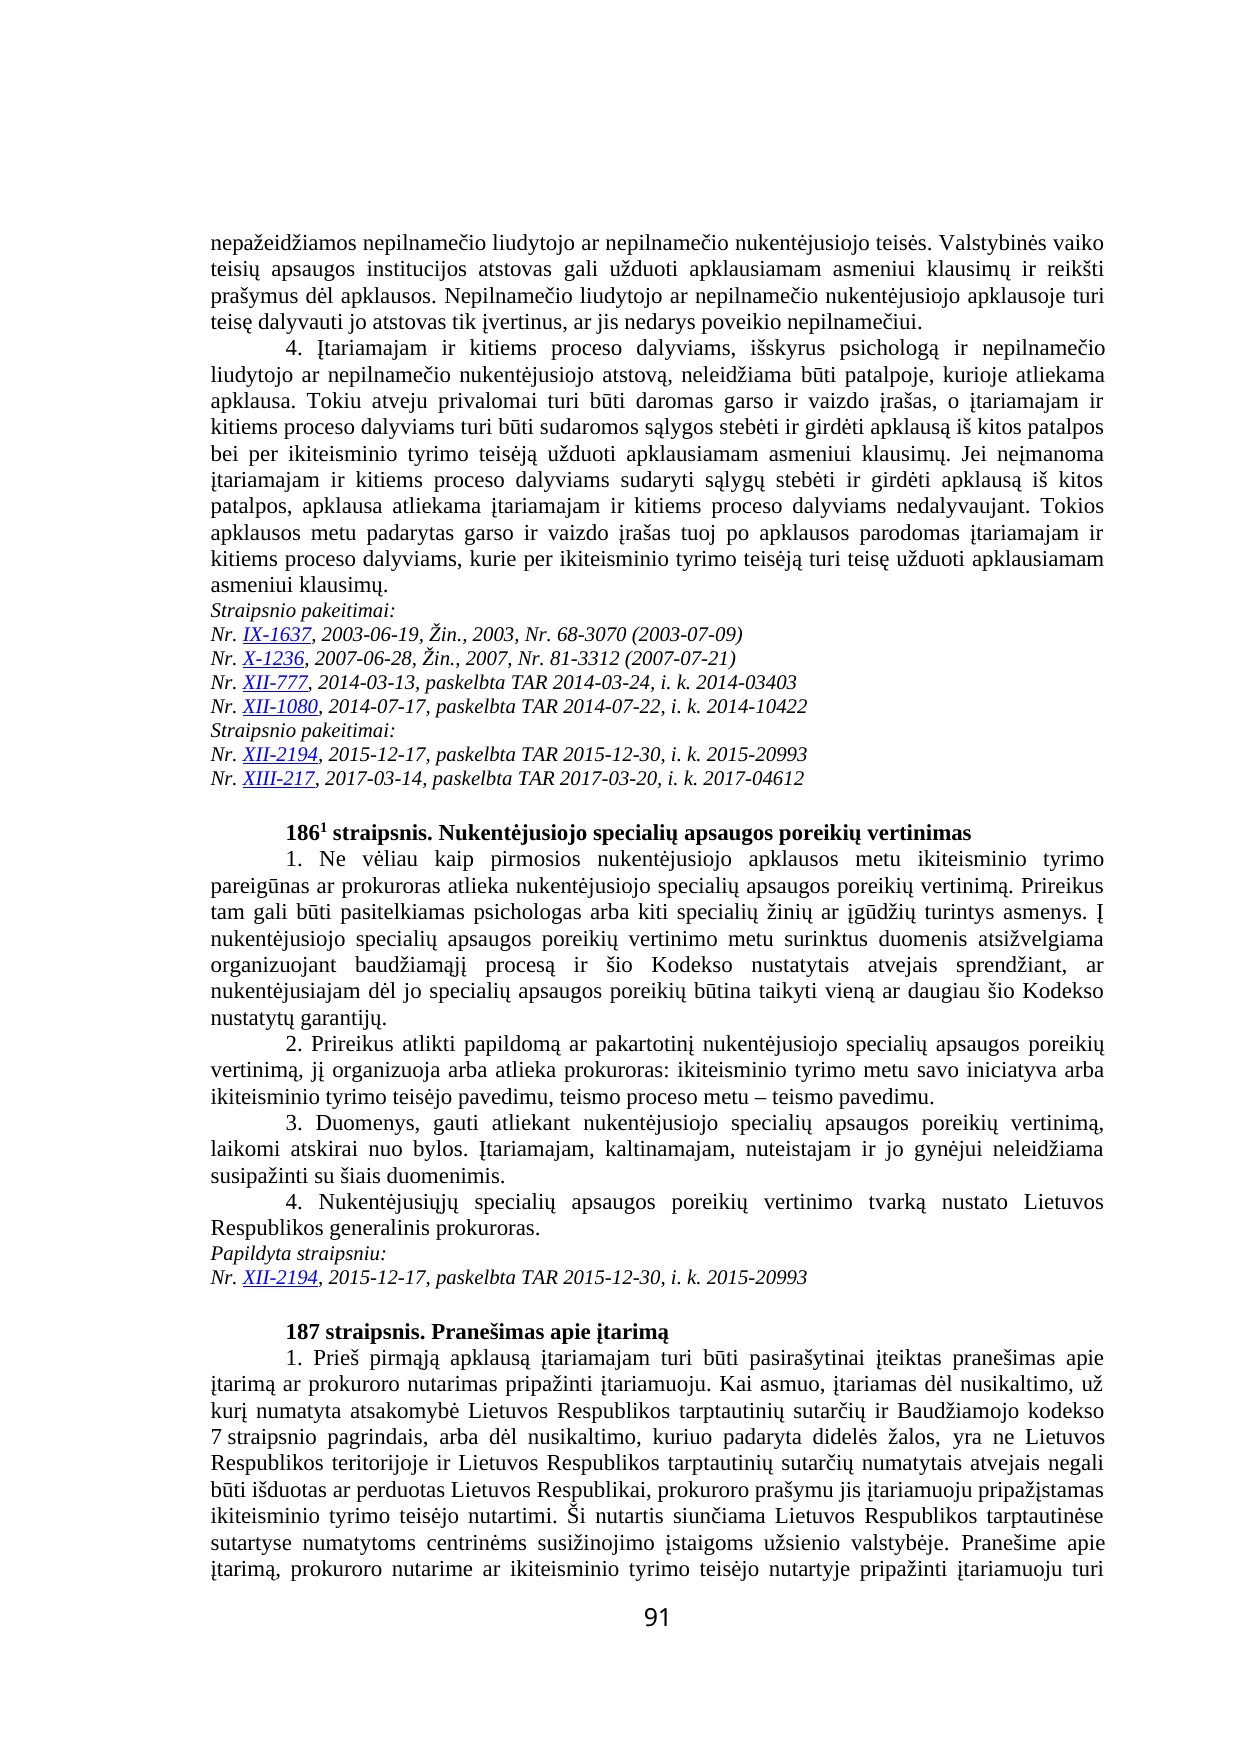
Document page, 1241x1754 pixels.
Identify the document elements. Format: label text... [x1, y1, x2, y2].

text 2. Prireikus atlikti papildomą ar pakartotinį nukentėjusiojo specialių apsaugos poreikių vertinimą, jį organizuoja arba atlieka prokuroras: ikiteisminio tyrimo metu savo iniciatyva arba ikiteisminio tyrimo teisėjo pavedimu, teismo proceso metu – teismo pavedimu. [210, 1030, 1105, 1109]
text 3. Duomenys, gauti atliekant nukentėjusiojo specialių apsaugos poreikių vertinimą, laikomi atskirai nuo bylos. Įtariamajam, kaltinamajam, nuteistajam ir jo gynėjui neleidžiama susipažinti su šiais duomenimis. [210, 1109, 1105, 1188]
text 4. Nukentėjusiųjų specialių apsaugos poreikių vertinimo tvarką nustato Lietuvos Respublikos generalinis prokuroras. [210, 1188, 1105, 1241]
text Nr. XII-1080, 2014-07-17, paskelbta TAR 2014-07-22, i. k. 2014-10422 [210, 694, 1105, 718]
text Nr. XIII-217, 2017-03-14, paskelbta TAR 2017-03-20, i. k. 2017-04612 [210, 766, 1105, 790]
text nepažeidžiamos nepilnamečio liudytojo ar nepilnamečio nukentėjusiojo teisės. Valstybinės vaiko teisių apsaugos institucijos atstovas gali užduoti apklausiamam asmeniui klausimų ir reikšti prašymus dėl apklausos. Nepilnamečio liudytojo ar nepilnamečio nukentėjusiojo apklausoje turi teisę dalyvauti jo atstovas tik įvertinus, ar jis nedarys poveikio nepilnamečiui. [210, 229, 1105, 334]
text Straipsnio pakeitimai: [210, 718, 1105, 742]
text 187 straipsnis. Pranešimas apie įtarimą [210, 1318, 1105, 1344]
text Nr. X-1236, 2007-06-28, Žin., 2007, Nr. 81-3312 (2007-07-21) [210, 646, 1105, 670]
text 1. Ne vėliau kaip pirmosios nukentėjusiojo apklausos metu ikiteisminio tyrimo pareigūnas ar prokuroras atlieka nukentėjusiojo specialių apsaugos poreikių vertinimą. Prireikus tam gali būti pasitelkiamas psichologas arba kiti specialių žinių ar įgūdžių turintys asmenys. Į nukentėjusiojo specialių apsaugos poreikių vertinimo metu surinktus duomenis atsižvelgiama organizuojant baudžiamąjį procesą ir šio Kodekso nustatytais atvejais sprendžiant, ar nukentėjusiajam dėl jo specialių apsaugos poreikių būtina taikyti vieną ar daugiau šio Kodekso nustatytų garantijų. [210, 846, 1105, 1030]
text Nr. XII-777, 2014-03-13, paskelbta TAR 2014-03-24, i. k. 2014-03403 [210, 670, 1105, 694]
text 1. Prieš pirmąją apklausą įtariamajam turi būti pasirašytinai įteiktas pranešimas apie įtarimą ar prokuroro nutarimas pripažinti įtariamuoju. Kai asmuo, įtariamas dėl nusikaltimo, už kurį numatyta atsakomybė Lietuvos Respublikos tarptautinių sutarčių ir Baudžiamojo kodekso 7 straipsnio pagrindais, arba dėl nusikaltimo, kuriuo padaryta didelės žalos, yra ne Lietuvos Respublikos teritorijoje ir Lietuvos Respublikos tarptautinių sutarčių numatytais atvejais negali būti išduotas ar perduotas Lietuvos Respublikai, prokuroro prašymu jis įtariamuoju pripažįstamas ikiteisminio tyrimo teisėjo nutartimi. Ši nutartis siunčiama Lietuvos Respublikos tarptautinėse sutartyse numatytoms centrinėms susižinojimo įstaigoms užsienio valstybėje. Pranešime apie įtarimą, prokuroro nutarime ar ikiteisminio tyrimo teisėjo nutartyje pripažinti įtariamuoju turi [210, 1344, 1105, 1581]
text Nr. IX-1637, 2003-06-19, Žin., 2003, Nr. 68-3070 (2003-07-09) [210, 622, 1105, 646]
text 1861 straipsnis. Nukentėjusiojo specialių apsaugos poreikių vertinimas [210, 819, 1105, 846]
text Nr. XII-2194, 2015-12-17, paskelbta TAR 2015-12-30, i. k. 2015-20993 [210, 742, 1105, 766]
text 4. Įtariamajam ir kitiems proceso dalyviams, išskyrus psichologą ir nepilnamečio liudytojo ar nepilnamečio nukentėjusiojo atstovą, neleidžiama būti patalpoje, kurioje atliekama apklausa. Tokiu atveju privalomai turi būti daromas garso ir vaizdo įrašas, o įtariamajam ir kitiems proceso dalyviams turi būti sudaromos sąlygos stebėti ir girdėti apklausą iš kitos patalpos bei per ikiteisminio tyrimo teisėją užduoti apklausiamam asmeniui klausimų. Jei neįmanoma įtariamajam ir kitiems proceso dalyviams sudaryti sąlygų stebėti ir girdėti apklausą iš kitos patalpos, apklausa atliekama įtariamajam ir kitiems proceso dalyviams nedalyvaujant. Tokios apklausos metu padarytas garso ir vaizdo įrašas tuoj po apklausos parodomas įtariamajam ir kitiems proceso dalyviams, kurie per ikiteisminio tyrimo teisėją turi teisę užduoti apklausiamam asmeniui klausimų. [210, 334, 1105, 598]
text Straipsnio pakeitimai: [210, 598, 1105, 622]
text Papildyta straipsniu: [210, 1241, 1105, 1265]
text Nr. XII-2194, 2015-12-17, paskelbta TAR 2015-12-30, i. k. 2015-20993 [210, 1265, 1105, 1289]
